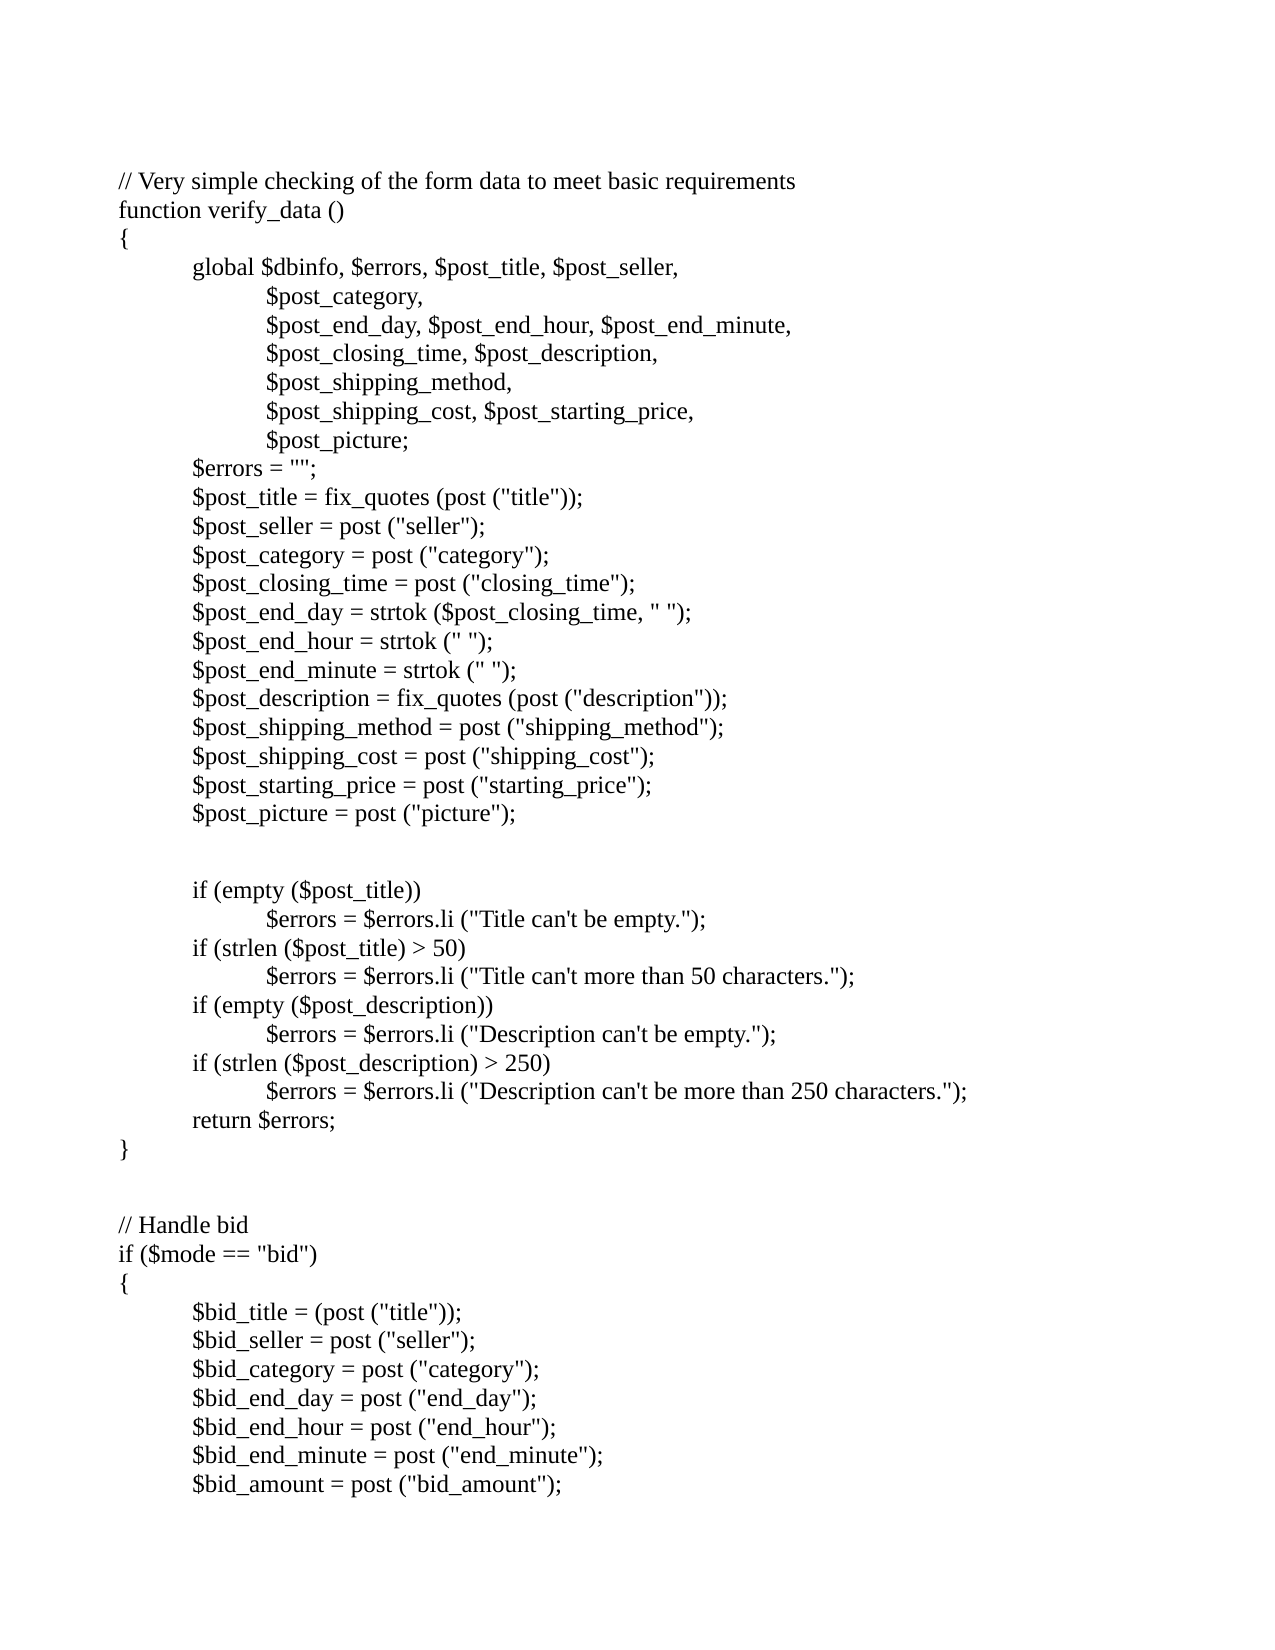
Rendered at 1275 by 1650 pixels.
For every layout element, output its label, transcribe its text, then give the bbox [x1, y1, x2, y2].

text $post_closing_time = post ("closing_time"); [118, 568, 1157, 597]
text $post_category = post ("category"); [118, 540, 1157, 568]
text $post_picture = post ("picture"); [118, 798, 1157, 827]
text if (empty ($post_description)) [118, 990, 1157, 1019]
text if (empty ($post_title)) [118, 875, 1157, 904]
text { [118, 1268, 1157, 1297]
text $post_end_minute = strtok (" "); [118, 655, 1157, 683]
text $errors = $errors.li ("Description can't be more than 250 characters."); [118, 1076, 1157, 1105]
text $post_shipping_cost = post ("shipping_cost"); [118, 741, 1157, 770]
text $post_shipping_method = post ("shipping_method"); [118, 712, 1157, 741]
text $errors = $errors.li ("Title can't be empty."); [118, 904, 1157, 933]
text // Very simple checking of the form data to meet basic requirements [118, 166, 1157, 195]
text // Handle bid [118, 1211, 1157, 1239]
text $bid_title = (post ("title")); [118, 1297, 1157, 1326]
text $bid_end_minute = post ("end_minute"); [118, 1441, 1157, 1469]
text $bid_end_day = post ("end_day"); [118, 1383, 1157, 1412]
text $bid_seller = post ("seller"); [118, 1326, 1157, 1354]
text $post_starting_price = post ("starting_price"); [118, 770, 1157, 798]
text $post_shipping_cost, $post_starting_price, [118, 396, 1157, 425]
text $errors = $errors.li ("Title can't more than 50 characters."); [118, 961, 1157, 990]
text global $dbinfo, $errors, $post_title, $post_seller, [118, 252, 1157, 281]
text $post_closing_time, $post_description, [118, 338, 1157, 367]
text } [118, 1134, 1157, 1163]
text $post_end_day = strtok ($post_closing_time, " "); [118, 597, 1157, 626]
text $post_description = fix_quotes (post ("description")); [118, 683, 1157, 712]
text return $errors; [118, 1105, 1157, 1134]
text { [118, 223, 1157, 252]
text $bid_end_hour = post ("end_hour"); [118, 1412, 1157, 1441]
text $bid_amount = post ("bid_amount"); [118, 1469, 1157, 1498]
text $post_picture; [118, 425, 1157, 453]
text $errors = $errors.li ("Description can't be empty."); [118, 1019, 1157, 1048]
text $post_title = fix_quotes (post ("title")); [118, 482, 1157, 511]
text if (strlen ($post_title) > 50) [118, 933, 1157, 961]
text $errors = ""; [118, 453, 1157, 482]
text function verify_data () [118, 195, 1157, 223]
text $post_end_hour = strtok (" "); [118, 626, 1157, 655]
text $bid_category = post ("category"); [118, 1354, 1157, 1383]
text if (strlen ($post_description) > 250) [118, 1048, 1157, 1076]
text $post_end_day, $post_end_hour, $post_end_minute, [118, 310, 1157, 338]
text $post_shipping_method, [118, 367, 1157, 396]
text if ($mode == "bid") [118, 1239, 1157, 1268]
text $post_seller = post ("seller"); [118, 511, 1157, 540]
text $post_category, [118, 281, 1157, 310]
